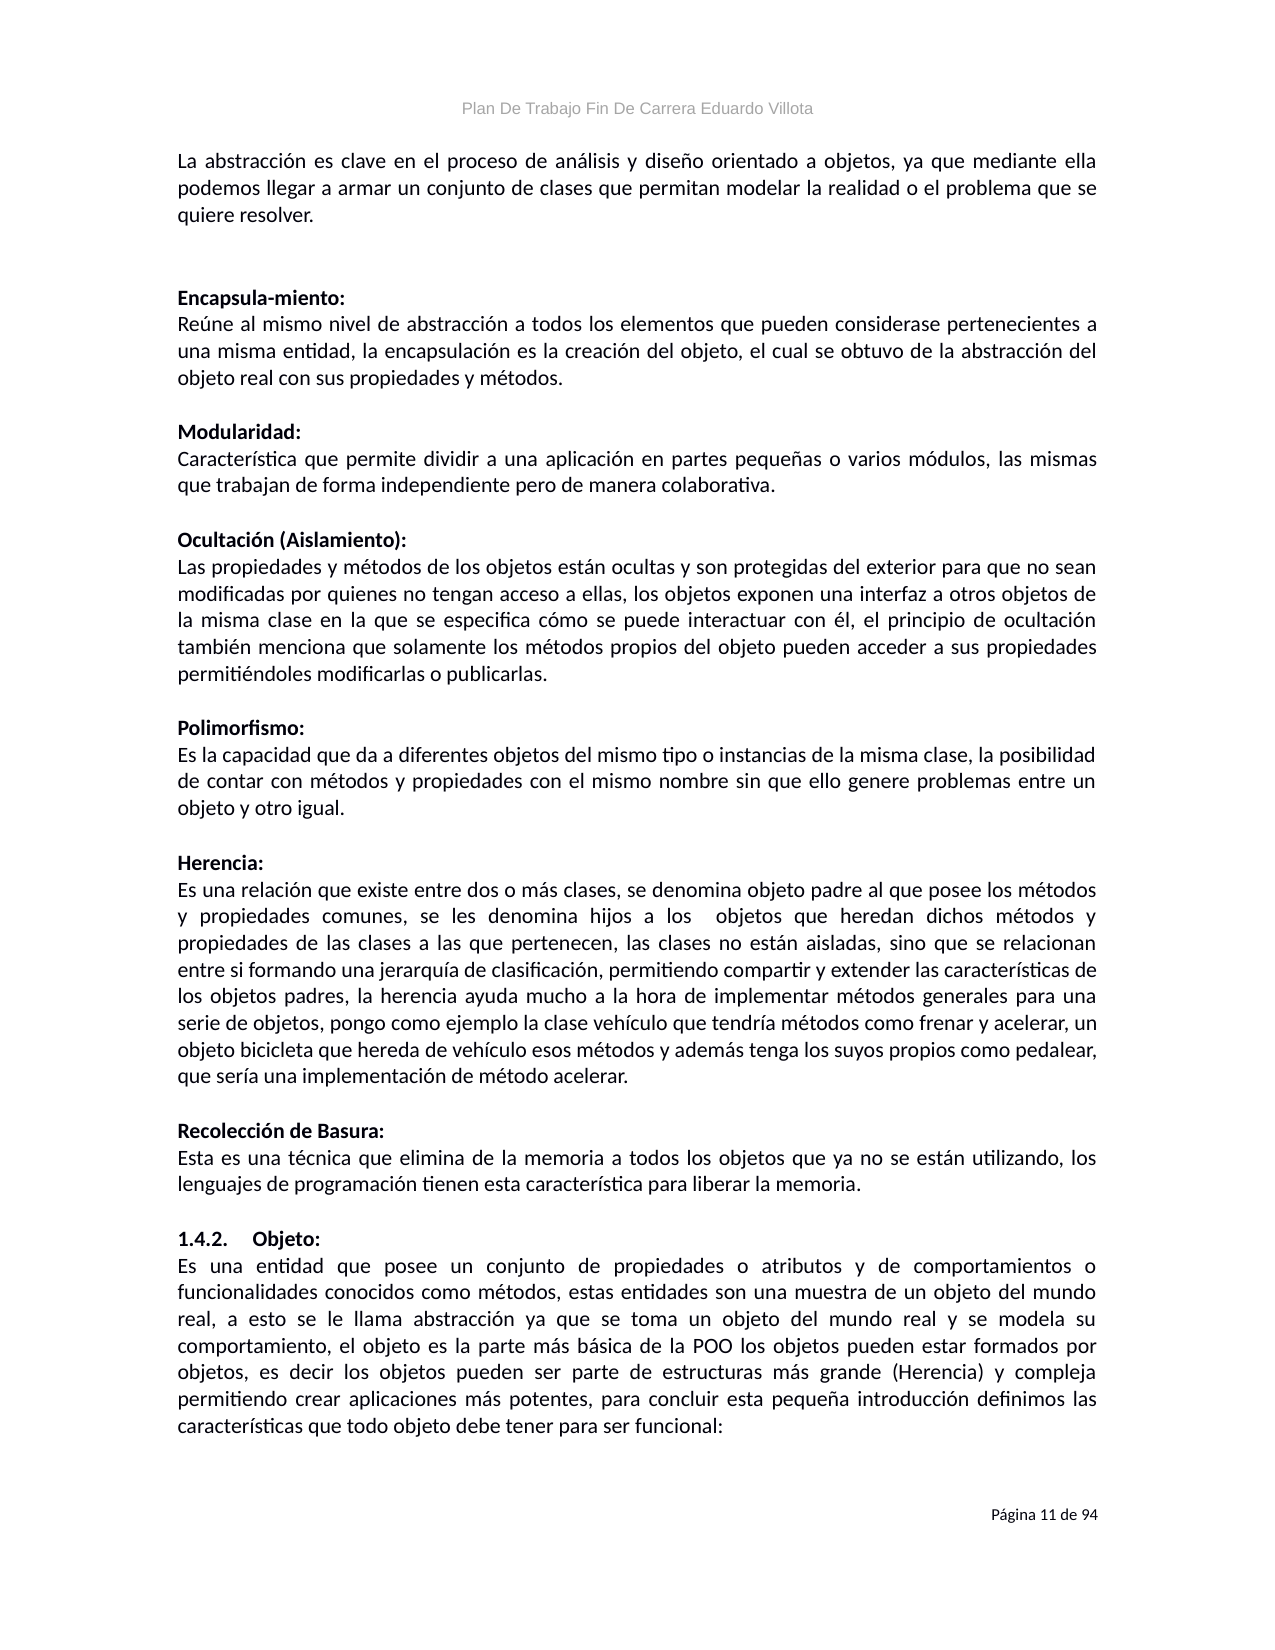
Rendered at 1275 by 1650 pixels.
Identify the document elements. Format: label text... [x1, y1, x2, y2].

text Característica que permite dividir a una aplicación en partes pequeñas o varios módulos, las mismas que trabajan de forma independiente pero de manera colaborativa. [177, 445, 1098, 498]
text Recolección de Basura: [177, 1117, 1098, 1144]
text Polimorfismo: [177, 714, 1098, 741]
text Es la capacidad que da a diferentes objetos del mismo tipo o instancias de la misma clase, la posibilidad de contar con métodos y propiedades con el mismo nombre sin que ello genere problemas entre un objeto y otro igual. [177, 741, 1098, 821]
text La abstracción es clave en el proceso de análisis y diseño orientado a objetos, ya que mediante ella podemos llegar a armar un conjunto de clases que permitan modelar la realidad o el problema que se quiere resolver. [177, 148, 1098, 228]
text Esta es una técnica que elimina de la memoria a todos los objetos que ya no se están utilizando, los lenguajes de programación tienen esta característica para liberar la memoria. [177, 1144, 1098, 1197]
text 1.4.2. Objeto: [177, 1225, 1098, 1252]
text Es una relación que existe entre dos o más clases, se denomina objeto padre al que posee los métodos y propiedades comunes, se les denomina hijos a los objetos que heredan dichos métodos y propiedades de las clases a las que pertenecen, las clases no están aisladas, sino que se relacionan entre si formando una jerarquía de clasificación, permitiendo compartir y extender las características de los objetos padres, la herencia ayuda mucho a la hora de implementar métodos generales para una serie de objetos, pongo como ejemplo la clase vehículo que tendría métodos como frenar y acelerar, un objeto bicicleta que hereda de vehículo esos métodos y además tenga los suyos propios como pedalear, que sería una implementación de método acelerar. [177, 876, 1098, 1089]
text Herencia: [177, 849, 1098, 876]
text Reúne al mismo nivel de abstracción a todos los elementos que pueden considerase pertenecientes a una misma entidad, la encapsulación es la creación del objeto, el cual se obtuvo de la abstracción del objeto real con sus propiedades y métodos. [177, 310, 1098, 390]
text Modularidad: [177, 418, 1098, 445]
text Es una entidad que posee un conjunto de propiedades o atributos y de comportamientos o funcionalidades conocidos como métodos, estas entidades son una muestra de un objeto del mundo real, a esto se le llama abstracción ya que se toma un objeto del mundo real y se modela su comportamiento, el objeto es la parte más básica de la POO los objetos pueden estar formados por objetos, es decir los objetos pueden ser parte de estructuras más grande (Herencia) y compleja permitiendo crear aplicaciones más potentes, para concluir esta pequeña introducción definimos las características que todo objeto debe tener para ser funcional: [177, 1252, 1098, 1438]
text Las propiedades y métodos de los objetos están ocultas y son protegidas del exterior para que no sean modificadas por quienes no tengan acceso a ellas, los objetos exponen una interfaz a otros objetos de la misma clase en la que se especifica cómo se puede interactuar con él, el principio de ocultación también menciona que solamente los métodos propios del objeto pueden acceder a sus propiedades permitiéndoles modificarlas o publicarlas. [177, 553, 1098, 686]
text Ocultación (Aislamiento): [177, 526, 1098, 553]
text Encapsula-miento: [177, 284, 1098, 310]
